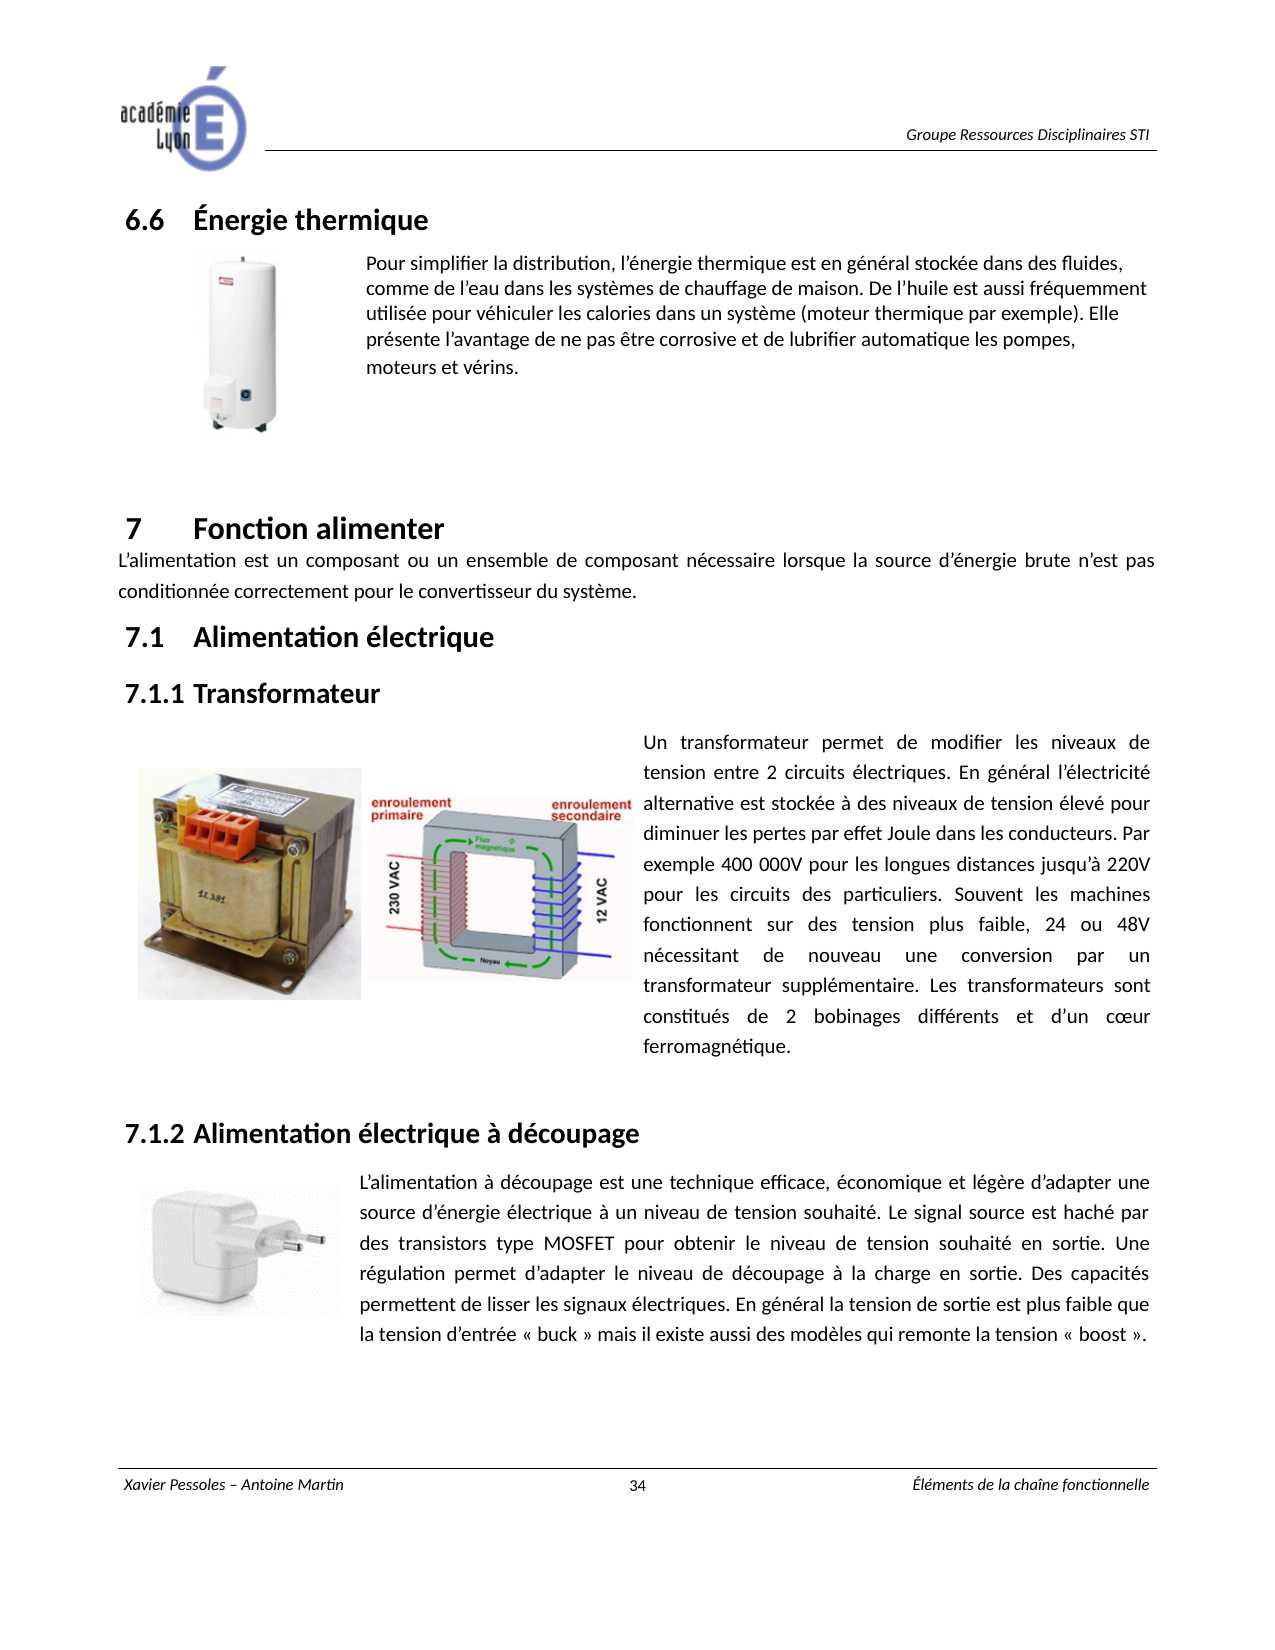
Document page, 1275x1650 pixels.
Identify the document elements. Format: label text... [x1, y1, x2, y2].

subtitle Énergie thermique [118, 201, 1157, 238]
subtitle Transformateur [118, 675, 1157, 711]
picture [139, 1186, 339, 1316]
picture [368, 796, 634, 982]
table_header Un transformateur permet de modifier les niveaux de tension entre 2 circuits électriques. En général l’électricité alternative est stockée à des niveaux de tension élevé pour diminuer les pertes par effet Joule dans les conducteurs. Par exemple 400 000V pour les longues distances jusqu’à 220V pour les circuits des particuliers. Souvent les machines fonctionnent sur des tension plus faible, 24 ou 48V nécessitant de nouveau une conversion par un transformateur supplémentaire. Les transformateurs sont constitués de 2 bobinages différents et d’un cœur ferromagnétique. [638, 724, 1157, 1067]
subtitle Alimentation électrique [118, 617, 1157, 655]
text L’alimentation est un composant ou un ensemble de composant nécessaire lorsque la source d’énergie brute n’est pas conditionnée correctement pour le convertisseur du système. [118, 548, 1157, 603]
subtitle Fonction alimenter [118, 508, 1157, 548]
table_header L’alimentation à découpage est une technique efficace, économique et légère d’adapter une source d’énergie électrique à un niveau de tension souhaité. Le signal source est haché par des transistors type MOSFET pour obtenir le niveau de tension souhaité en sortie. Une régulation permet d’adapter le niveau de découpage à la charge en sortie. Des capacités permettent de lisser les signaux électriques. En général la tension de sortie est plus faible que la tension d’entrée « buck » mais il existe aussi des modèles qui remonte la tension « boost ». [354, 1164, 1157, 1355]
table_header [118, 244, 360, 474]
picture [137, 768, 362, 1000]
table_header [118, 1164, 354, 1355]
table_header [118, 724, 637, 1067]
picture [121, 66, 247, 173]
table_header Pour simplifier la distribution, l’énergie thermique est en général stockée dans des fluides, comme de l’eau dans les systèmes de chauffage de maison. De l’huile est aussi fréquemment utilisée pour véhiculer les calories dans un système (moteur thermique par exemple). Elle présente l’avantage de ne pas être corrosive et de lubrifier automatique les pompes, moteurs et vérins. [360, 244, 1157, 474]
picture [197, 249, 281, 440]
subtitle Alimentation électrique à découpage [118, 1115, 1157, 1151]
